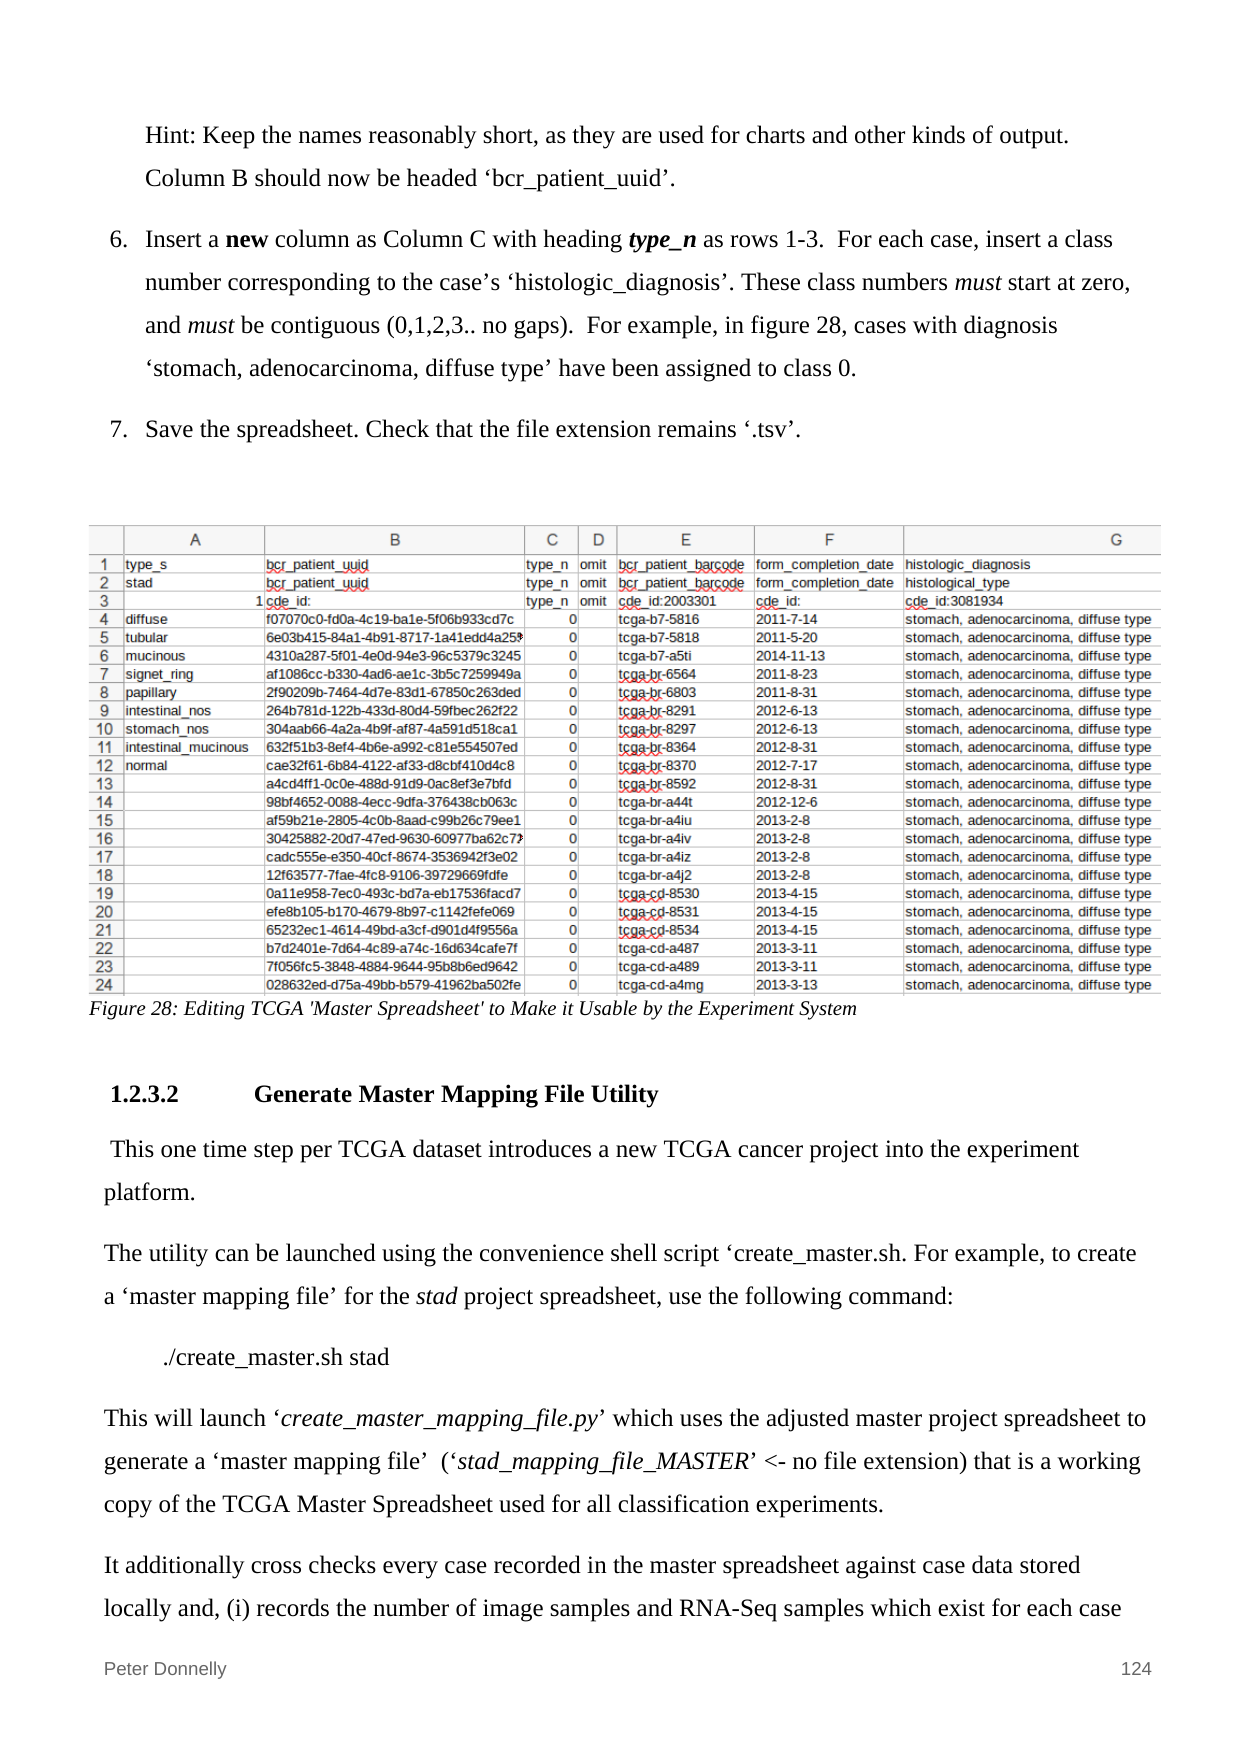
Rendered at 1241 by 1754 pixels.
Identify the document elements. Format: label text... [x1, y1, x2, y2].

text It additionally cross checks every case recorded in the master spreadsheet against case data stored locally and, (i) records the number of image samples and RNA-Seq samples which exist for each case [103, 1550, 1146, 1622]
text ./create_master.sh stad [162, 1342, 1146, 1371]
text The utility can be launched using the convenience shell script ‘create_master.sh. For example, to create a ‘master mapping file’ for the stad project spreadsheet, use the following command: [103, 1238, 1146, 1310]
text This will launch ‘create_master_mapping_file.py’ which uses the adjusted master project spreadsheet to generate a ‘master mapping file’ (‘stad_mapping_file_MASTER’ <- no file extension) that is a working copy of the TCGA Master Spreadsheet used for all classification experiments. [103, 1403, 1146, 1518]
picture [88, 525, 1161, 996]
text This one time step per TCGA dataset introduces a new TCGA cancer project into the experiment platform. [103, 1134, 1146, 1206]
text Figure 28: Editing TCGA 'Master Spreadsheet' to Make it Usable by the Experiment System [89, 996, 1161, 1020]
subtitle Generate Master Mapping File Utility [103, 1020, 1146, 1108]
list Insert a new column as Column C with heading type_n as rows 1-3. For each case, insert a class number corresponding to the case’s ‘histologic_diagnosis’. These class numbers must start at zero, and must be contiguous (0,1,2,3.. no gaps). For example, in figure 28, cases with diagnosis ‘stomach, adenocarcinoma, diffuse type’ have been assigned to class 0. [109, 224, 1146, 382]
subtitle [103, 495, 1146, 525]
list Save the spreadsheet. Check that the file extension remains ‘.tsv’. [109, 414, 1146, 443]
list Hint: Keep the names reasonably short, as they are used for charts and other kinds of output. Column B should now be headed ‘bcr_patient_uuid’. [109, 120, 1146, 192]
